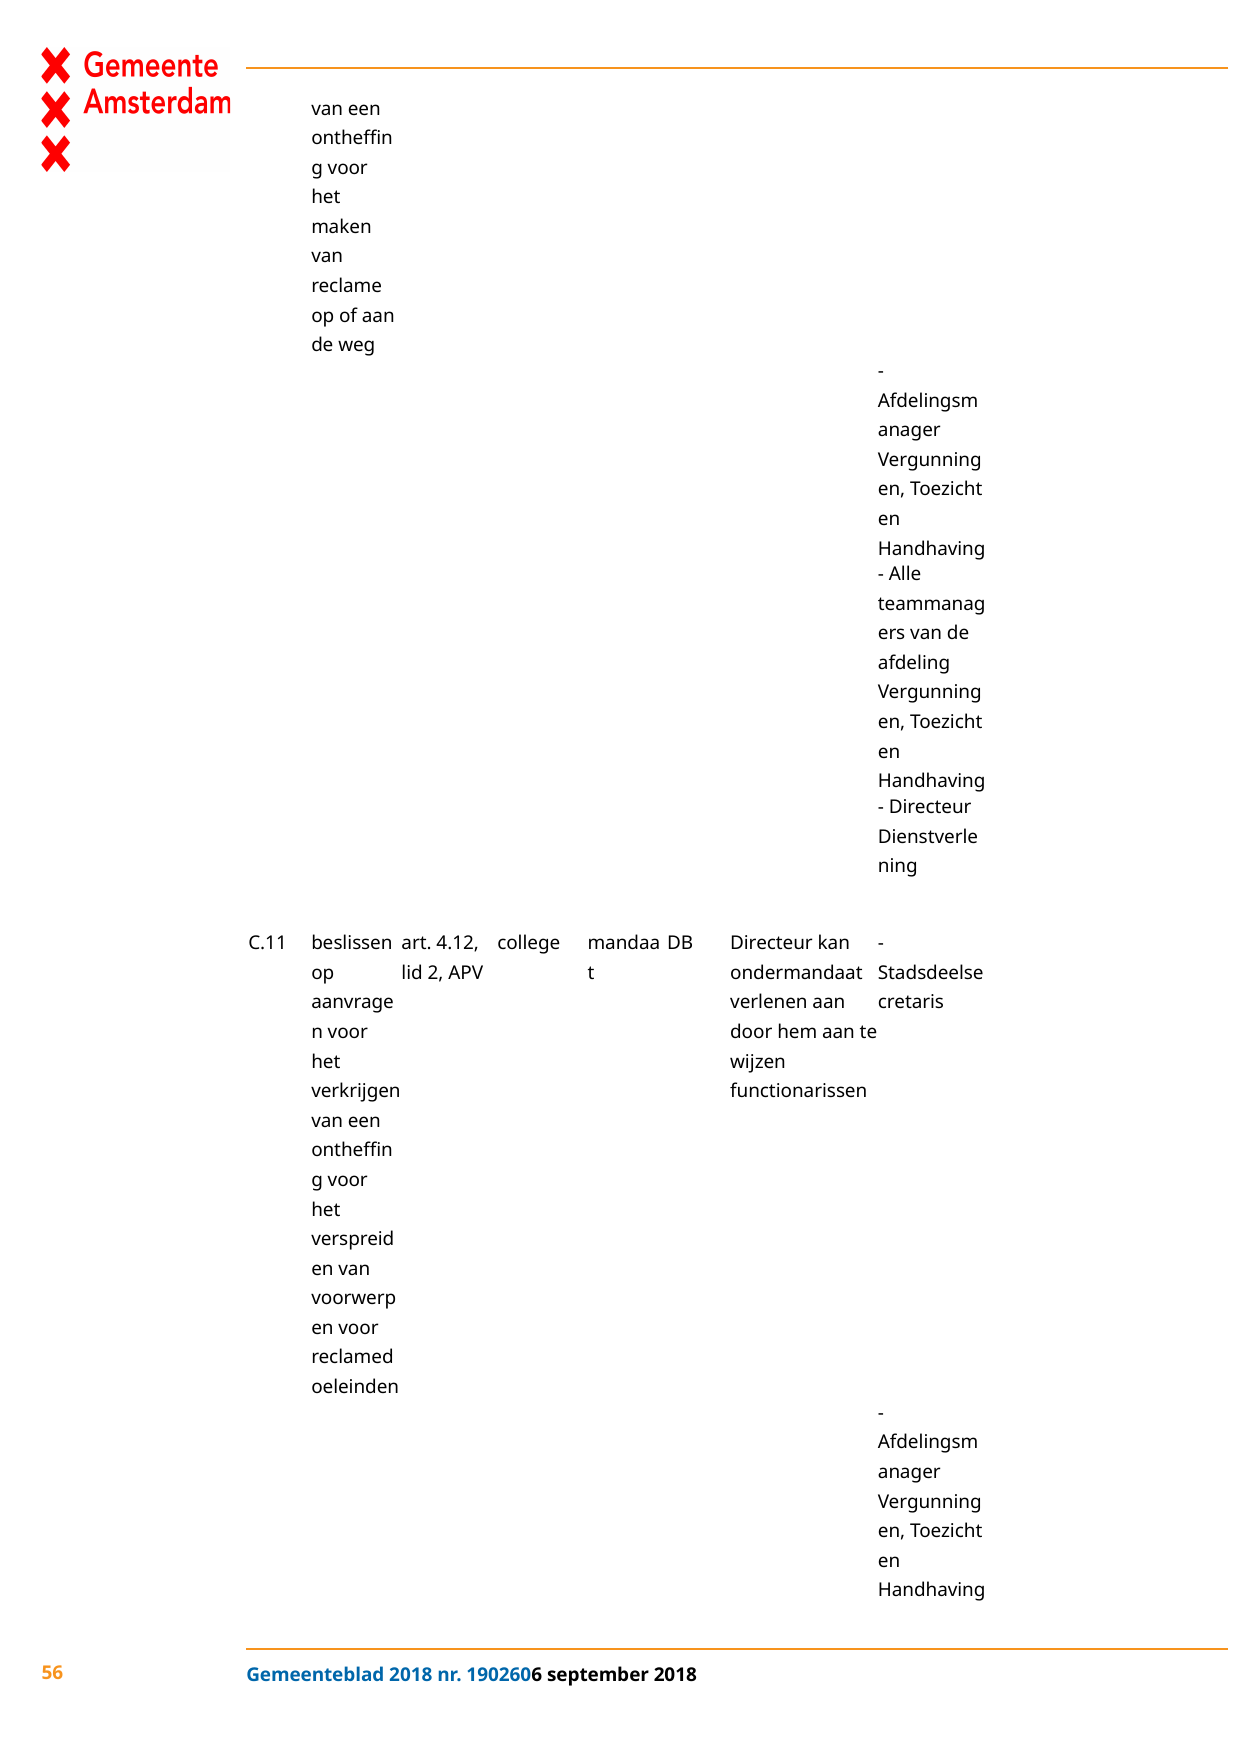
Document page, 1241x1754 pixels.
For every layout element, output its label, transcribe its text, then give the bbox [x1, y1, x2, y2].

table_cell [987, 357, 1069, 560]
table_cell [401, 878, 497, 904]
table_cell [401, 560, 497, 793]
table_cell [588, 878, 667, 904]
table_cell [1069, 930, 1152, 1399]
table_cell DB [667, 930, 730, 1399]
table_cell [248, 1399, 311, 1602]
table_cell [667, 1399, 730, 1602]
table_cell [311, 793, 401, 878]
table_cell [497, 357, 587, 560]
table_cell [667, 357, 730, 560]
table_cell [248, 357, 311, 560]
table_cell [987, 793, 1069, 878]
table_cell college [497, 930, 587, 1399]
table_cell [588, 560, 667, 793]
table_cell [1069, 1399, 1152, 1602]
table_cell [987, 95, 1069, 357]
table_cell [497, 560, 587, 793]
table_cell [311, 1399, 401, 1602]
table_cell [1069, 95, 1152, 357]
table_cell [248, 95, 311, 357]
table_cell [1069, 904, 1152, 929]
table_cell [401, 357, 497, 560]
table_cell [878, 878, 987, 904]
table_cell [588, 904, 667, 929]
table_cell - Afdelingsmanager Vergunningen, Toezicht en Handhaving [878, 1399, 987, 1602]
table_cell [987, 1399, 1069, 1602]
table_cell [730, 357, 878, 560]
table_cell [248, 878, 311, 904]
table_cell beslissen op aanvragen voor het verkrijgen van een ontheffing voor het verspreiden van voorwerpen voor reclamedoeleinden [311, 930, 401, 1399]
picture [41, 47, 231, 172]
table_cell [730, 95, 878, 357]
table_cell C.11 [248, 930, 311, 1399]
table_cell [730, 878, 878, 904]
table_cell Directeur kan ondermandaat verlenen aan door hem aan te wijzen functionarissen [730, 930, 878, 1399]
table_cell [987, 930, 1069, 1399]
table_cell [730, 1399, 878, 1602]
table_cell [987, 878, 1069, 904]
table_cell [667, 560, 730, 793]
table_cell [497, 878, 587, 904]
table_cell [878, 904, 987, 929]
table_cell [1069, 560, 1152, 793]
table_cell [401, 793, 497, 878]
table_cell [497, 1399, 587, 1602]
table_cell [730, 904, 878, 929]
table_cell [248, 793, 311, 878]
table_cell [730, 793, 878, 878]
table_cell [311, 878, 401, 904]
table_cell [1069, 793, 1152, 878]
table_cell [588, 793, 667, 878]
table_cell [311, 904, 401, 929]
table_cell [987, 904, 1069, 929]
table_cell [588, 357, 667, 560]
table_cell [248, 560, 311, 793]
table_cell [588, 95, 667, 357]
table_cell [1069, 357, 1152, 560]
table_cell art. 4.12, lid 2, APV [401, 930, 497, 1399]
table_cell [311, 560, 401, 793]
table_cell [401, 95, 497, 357]
table_cell [667, 904, 730, 929]
table_cell [987, 560, 1069, 793]
table_cell van een ontheffing voor het maken van reclame op of aan de weg [311, 95, 401, 357]
table_cell - Stadsdeelsecretaris [878, 930, 987, 1399]
table_cell - Alle teammanagers van de afdeling Vergunningen, Toezicht en Handhaving [878, 560, 987, 793]
table_cell [401, 1399, 497, 1602]
table_cell [667, 878, 730, 904]
table_cell [878, 95, 987, 357]
table_cell mandaat [588, 930, 667, 1399]
table_cell [497, 904, 587, 929]
table_cell - Directeur Dienstverlening [878, 793, 987, 878]
table_cell [248, 904, 311, 929]
table_cell [588, 1399, 667, 1602]
table_cell [730, 560, 878, 793]
table_cell [1069, 878, 1152, 904]
table_cell [311, 357, 401, 560]
table_cell [497, 793, 587, 878]
table_cell [667, 95, 730, 357]
table_cell [667, 793, 730, 878]
table_cell - Afdelingsmanager Vergunningen, Toezicht en Handhaving [878, 357, 987, 560]
table_cell [497, 95, 587, 357]
table_cell [401, 904, 497, 929]
